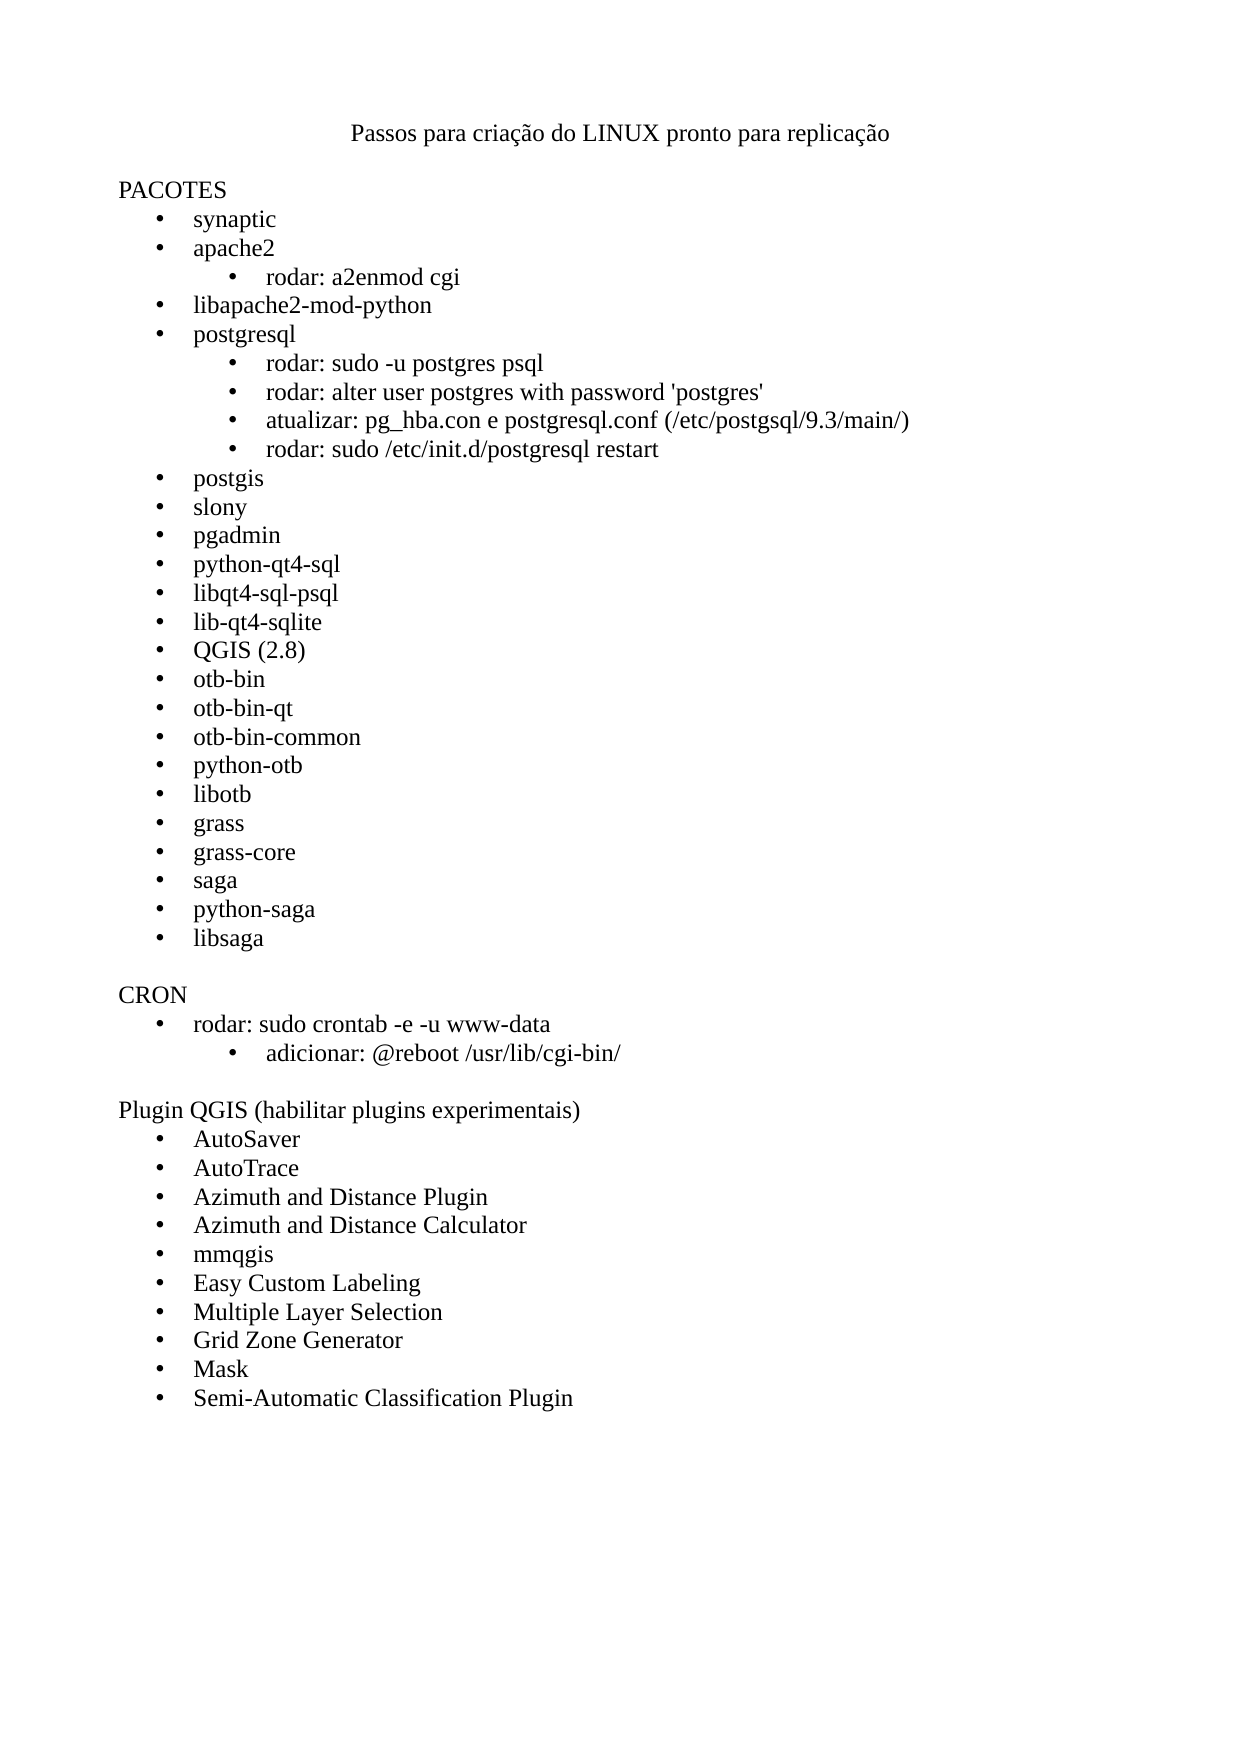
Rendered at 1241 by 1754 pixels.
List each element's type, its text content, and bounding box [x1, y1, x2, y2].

list mmqgis [156, 1239, 1122, 1268]
list postgis [156, 463, 1122, 492]
list libqt4-sql-psql [156, 578, 1122, 607]
list python-qt4-sql [156, 549, 1122, 578]
list libsaga [156, 923, 1122, 952]
list Azimuth and Distance Calculator [156, 1211, 1122, 1239]
list rodar: sudo /etc/init.d/postgresql restart [228, 434, 1122, 463]
list lib-qt4-sqlite [156, 607, 1122, 636]
text Passos para criação do LINUX pronto para replicação [118, 118, 1122, 147]
list apache2 [156, 233, 1122, 262]
list otb-bin-common [156, 722, 1122, 751]
list QGIS (2.8) [156, 636, 1122, 664]
list Multiple Layer Selection [156, 1297, 1122, 1326]
list python-otb [156, 751, 1122, 779]
list synaptic [156, 204, 1122, 233]
list libotb [156, 779, 1122, 808]
list Easy Custom Labeling [156, 1268, 1122, 1297]
list grass [156, 808, 1122, 837]
list otb-bin-qt [156, 693, 1122, 722]
list Mask [156, 1354, 1122, 1383]
list rodar: sudo crontab -e -u www-data [156, 1009, 1122, 1038]
list AutoSaver [156, 1124, 1122, 1153]
text PACOTES [118, 176, 1122, 204]
list Azimuth and Distance Plugin [156, 1182, 1122, 1211]
text Plugin QGIS (habilitar plugins experimentais) [118, 1096, 1122, 1124]
list libapache2-mod-python [156, 291, 1122, 319]
list AutoTrace [156, 1153, 1122, 1182]
list saga [156, 866, 1122, 894]
text CRON [118, 981, 1122, 1009]
list atualizar: pg_hba.con e postgresql.conf (/etc/postgsql/9.3/main/) [228, 406, 1122, 434]
list rodar: alter user postgres with password 'postgres' [228, 377, 1122, 406]
list otb-bin [156, 664, 1122, 693]
list grass-core [156, 837, 1122, 866]
list postgresql [156, 319, 1122, 348]
list rodar: sudo -u postgres psql [228, 348, 1122, 377]
list rodar: a2enmod cgi [228, 262, 1122, 291]
list slony [156, 492, 1122, 521]
list Semi-Automatic Classification Plugin [156, 1383, 1122, 1412]
list python-saga [156, 894, 1122, 923]
list adicionar: @reboot /usr/lib/cgi-bin/ [228, 1038, 1122, 1067]
list Grid Zone Generator [156, 1326, 1122, 1354]
list pgadmin [156, 521, 1122, 549]
